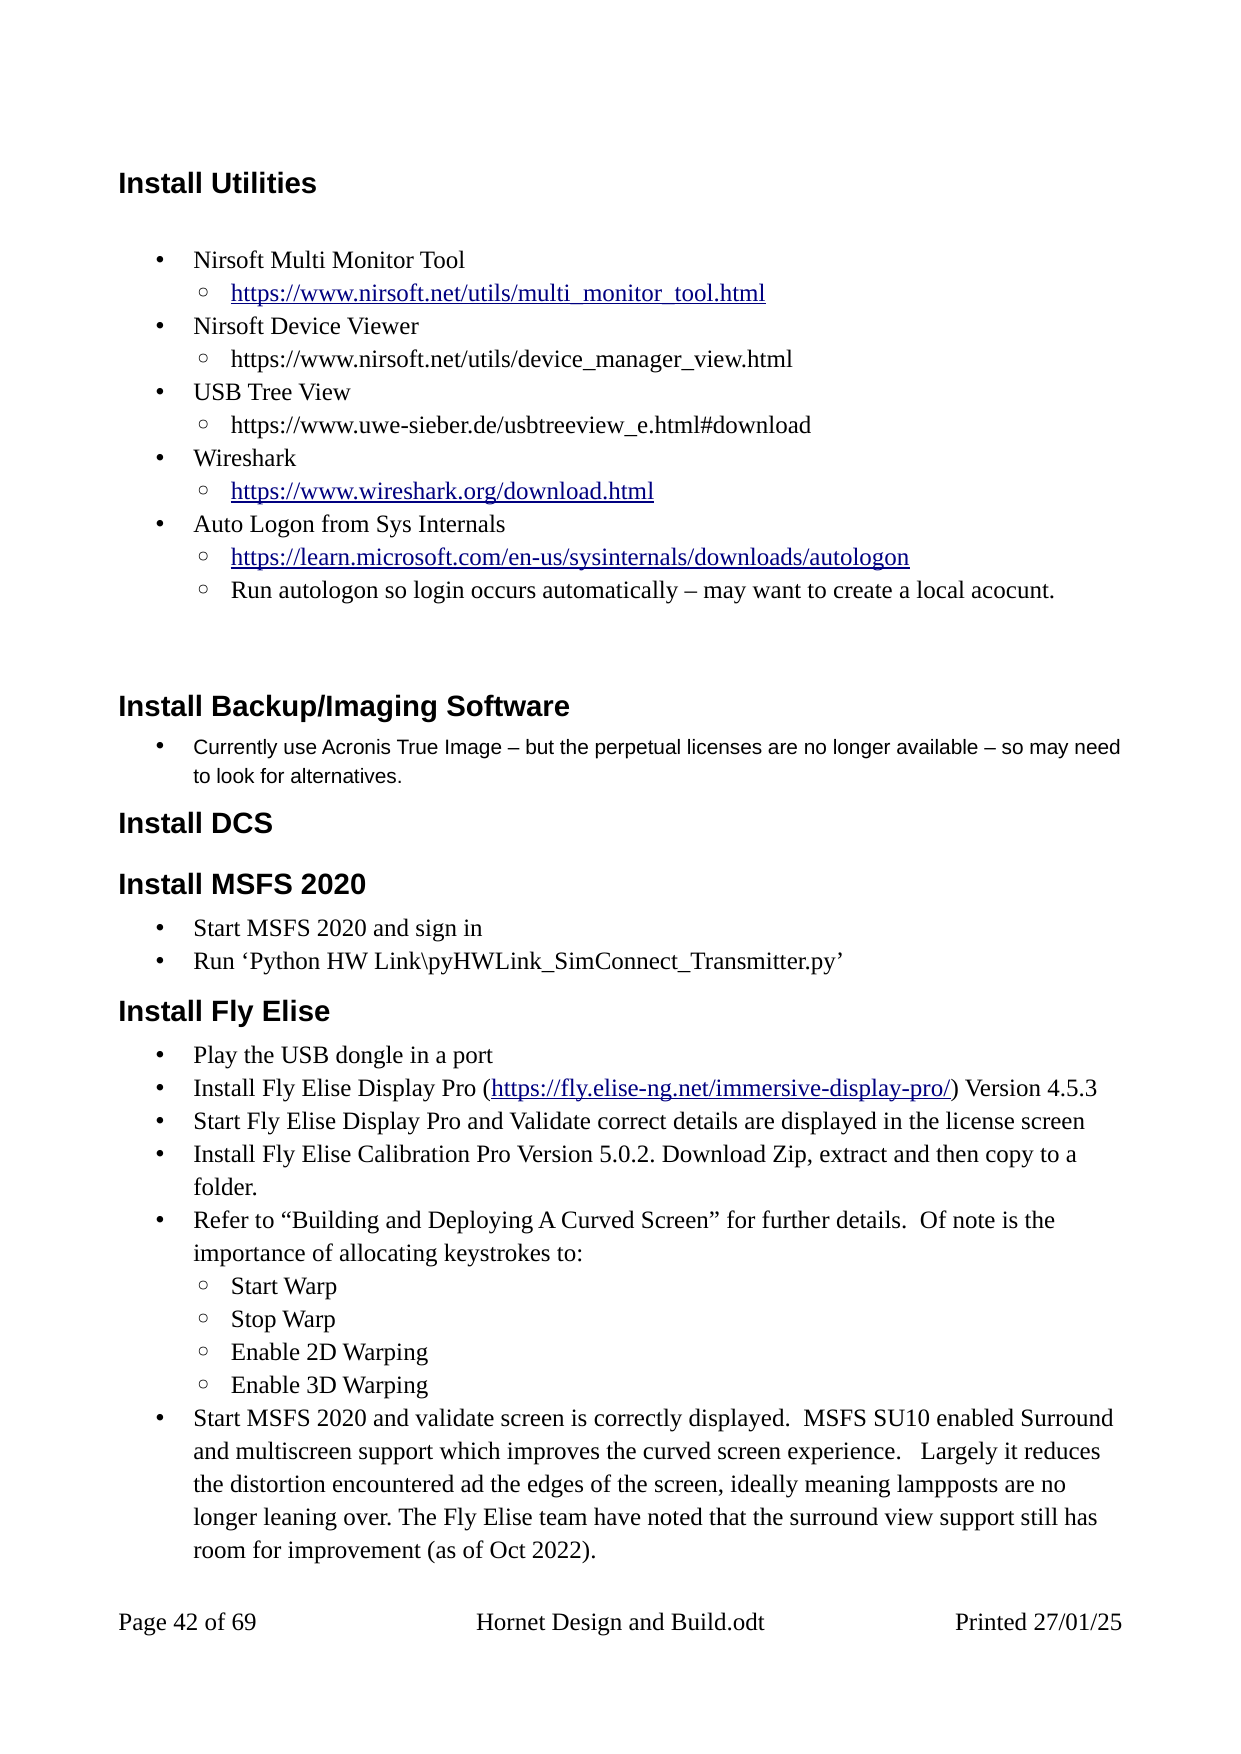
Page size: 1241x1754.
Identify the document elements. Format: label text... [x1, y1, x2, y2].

list Wireshark [156, 443, 1122, 472]
list Nirsoft Device Viewer [156, 311, 1122, 340]
subtitle Install DCS [118, 806, 1122, 839]
list USB Tree View [156, 377, 1122, 406]
list Stop Warp [193, 1304, 1122, 1333]
list Enable 2D Warping [193, 1337, 1122, 1366]
list https://learn.microsoft.com/en-us/sysinternals/downloads/autologon [193, 542, 1122, 571]
list Auto Logon from Sys Internals [156, 509, 1122, 538]
subtitle Install Fly Elise [118, 993, 1122, 1027]
list Start MSFS 2020 and sign in [156, 913, 1122, 942]
subtitle Install MSFS 2020 [118, 867, 1122, 900]
list Install Fly Elise Display Pro (https://fly.elise-ng.net/immersive-display-pro/) Version 4.5.3 [156, 1073, 1122, 1101]
subtitle Install Utilities [118, 166, 1122, 199]
list Start Warp [193, 1271, 1122, 1299]
list Install Fly Elise Calibration Pro Version 5.0.2. Download Zip, extract and then copy to a folder. [156, 1139, 1122, 1201]
list https://www.wireshark.org/download.html [193, 476, 1122, 505]
subtitle Install Backup/Imaging Software [118, 689, 1122, 723]
list Start MSFS 2020 and validate screen is correctly displayed. MSFS SU10 enabled Surround and multiscreen support which improves the curved screen experience. Largely it reduces the distortion encountered ad the edges of the screen, ideally meaning lampposts are no longer leaning over. The Fly Elise team have noted that the surround view support still has room for improvement (as of Oct 2022). [156, 1403, 1122, 1564]
list Run autologon so login occurs automatically – may want to create a local acocunt. [193, 575, 1122, 604]
list Run ‘Python HW Link\pyHWLink_SimConnect_Transmitter.py’ [156, 946, 1122, 974]
list https://www.nirsoft.net/utils/multi_monitor_tool.html [193, 278, 1122, 307]
list Play the USB dongle in a port [156, 1040, 1122, 1068]
list Currently use Acronis True Image – but the perpetual licenses are no longer available – so may need to look for alternatives. [156, 735, 1122, 788]
list Refer to “Building and Deploying A Curved Screen” for further details. Of note is the importance of allocating keystrokes to: [156, 1205, 1122, 1267]
list Nirsoft Multi Monitor Tool [156, 245, 1122, 274]
list Start Fly Elise Display Pro and Validate correct details are displayed in the license screen [156, 1106, 1122, 1134]
list https://www.uwe-sieber.de/usbtreeview_e.html#download [193, 410, 1122, 439]
list Enable 3D Warping [193, 1370, 1122, 1399]
list https://www.nirsoft.net/utils/device_manager_view.html [193, 344, 1122, 373]
